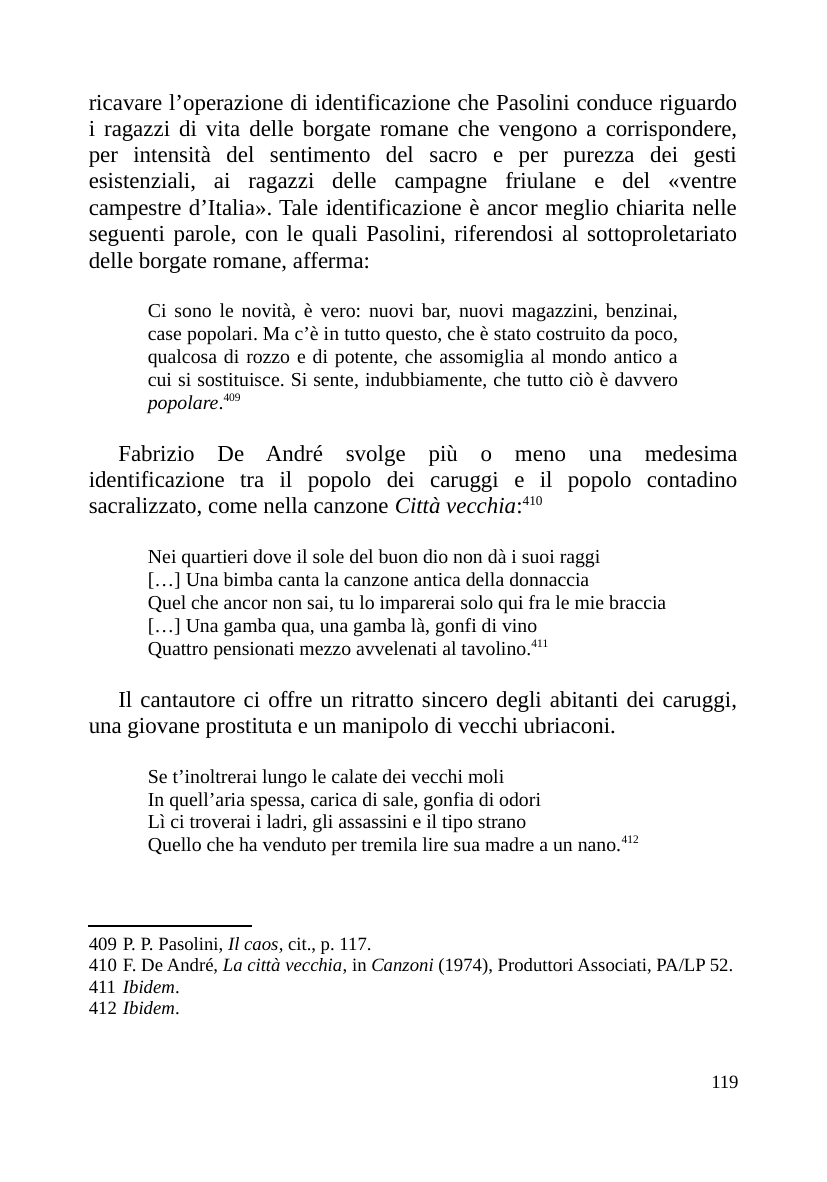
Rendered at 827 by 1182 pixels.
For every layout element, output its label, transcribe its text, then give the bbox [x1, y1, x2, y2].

text Quattro pensionati mezzo avvelenati al tavolino. [148, 636, 679, 659]
text Ci sono le novità, è vero: nuovi bar, nuovi magazzini, benzinai, case popolari. Ma c’è in tutto questo, che è stato costruito da poco, qualcosa di rozzo e di potente, che assomiglia al mondo antico a cui si sostituisce. Si sente, indubbiamente, che tutto ciò è davvero popolare. [148, 299, 679, 413]
text Quel che ancor non sai, tu lo imparerai solo qui fra le mie braccia [148, 591, 679, 614]
text Nei quartieri dove il sole del buon dio non dà i suoi raggi [148, 545, 679, 568]
text ricavare l’operazione di identificazione che Pasolini conduce riguardo i ragazzi di vita delle borgate romane che vengono a corrispondere, per intensità del sentimento del sacro e per purezza dei gesti esistenziali, ai ragazzi delle campagne friulane e del «ventre campestre d’Italia». Tale identificazione è ancor meglio chiarita nelle seguenti parole, con le quali Pasolini, riferendosi al sottoproletariato delle borgate romane, afferma: [88, 88, 738, 273]
text […] Una gamba qua, una gamba là, gonfi di vino [148, 614, 679, 636]
text In quell’aria spessa, carica di sale, gonfia di odori [148, 787, 679, 810]
text Lì ci troverai i ladri, gli assassini e il tipo strano [148, 810, 679, 833]
text Quello che ha venduto per tremila lire sua madre a un nano. [148, 833, 679, 856]
text Fabrizio De André svolge più o meno una medesima identificazione tra il popolo dei caruggi e il popolo contadino sacralizzato, come nella canzone Città vecchia: [88, 440, 738, 519]
text […] Una bimba canta la canzone antica della donnaccia [148, 568, 679, 591]
text Ibidem. [88, 976, 738, 997]
text Ibidem. [88, 997, 738, 1019]
text Se t’inoltrerai lungo le calate dei vecchi moli [148, 765, 679, 787]
text F. De André, La città vecchia, in Canzoni (1974), Produttori Associati, PA/LP 52. [88, 954, 738, 976]
text P. P. Pasolini, Il caos, cit., p. 117. [88, 932, 738, 954]
text Il cantautore ci offre un ritratto sincero degli abitanti dei caruggi, una giovane prostituta e un manipolo di vecchi ubriaconi. [88, 686, 738, 738]
